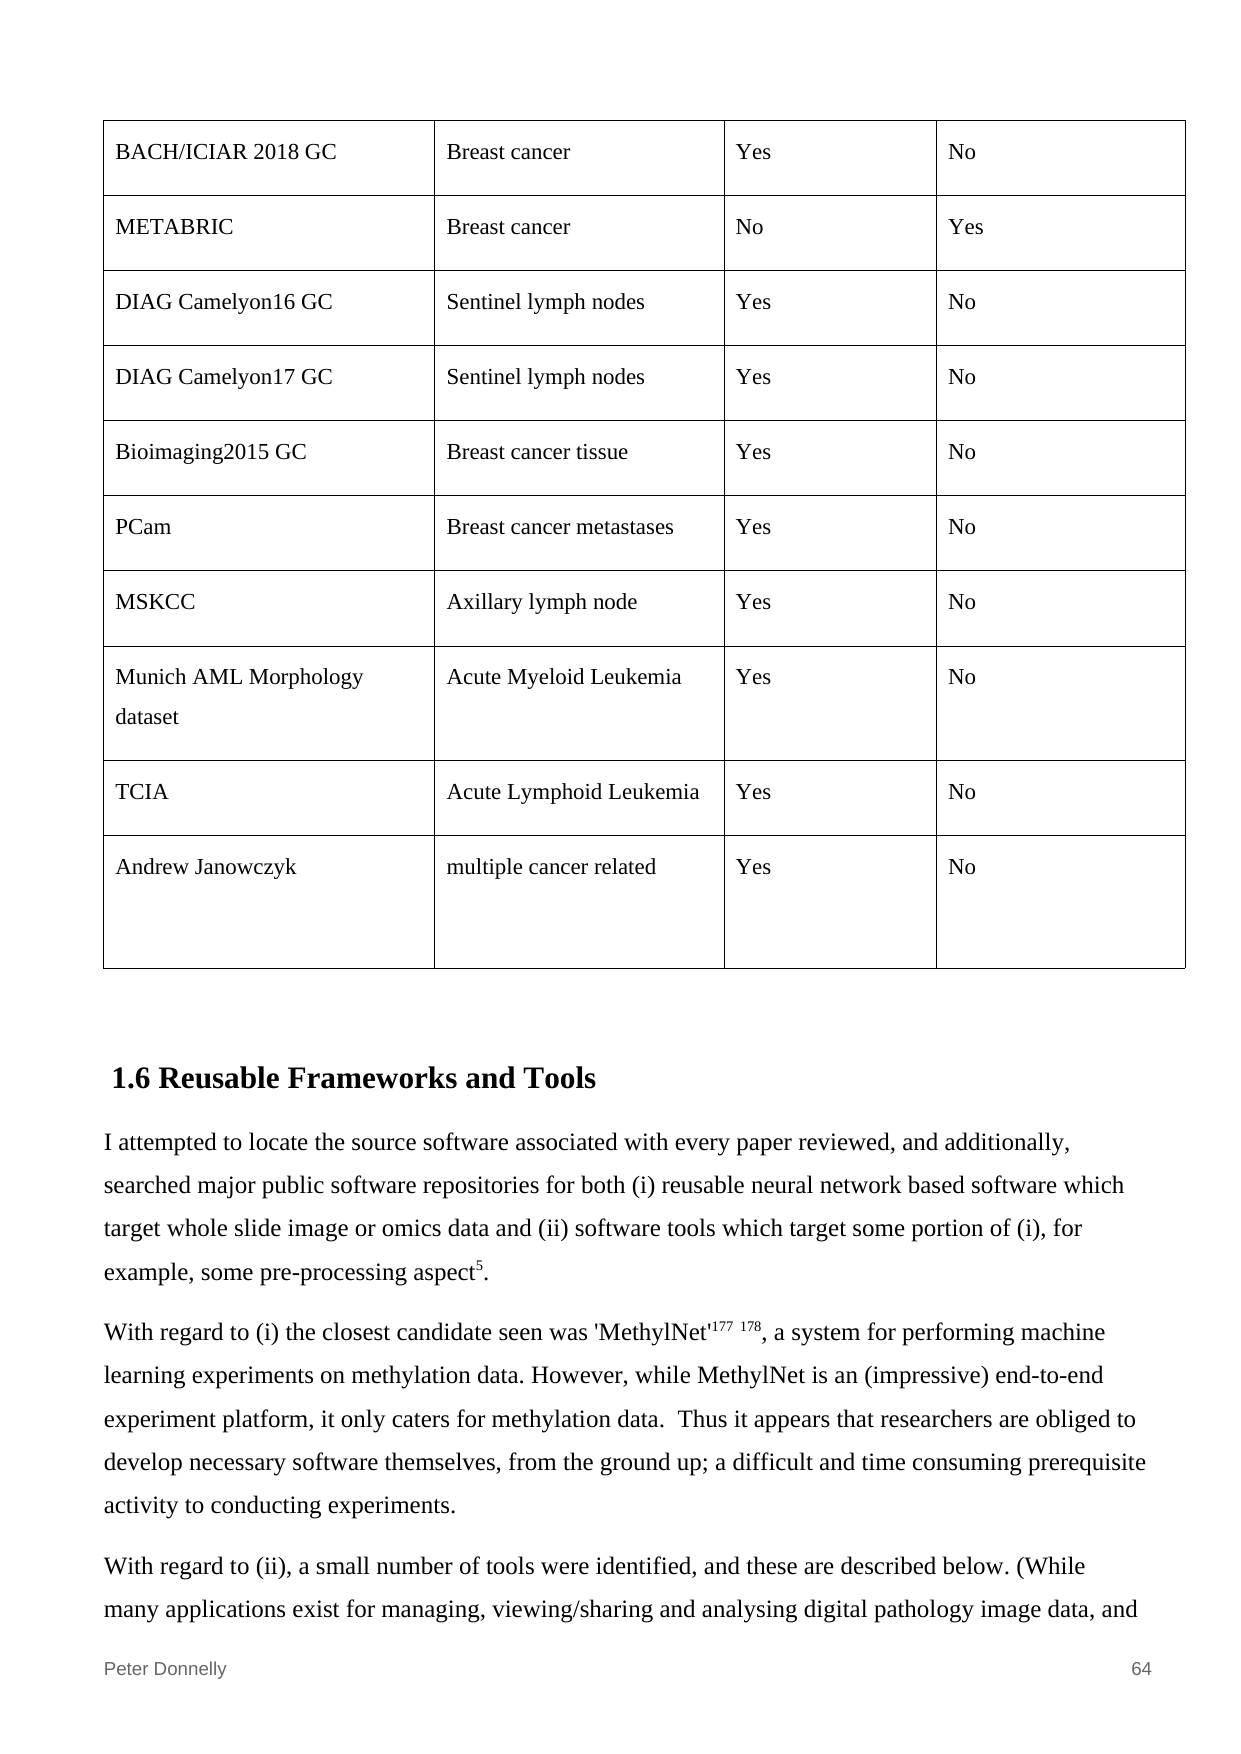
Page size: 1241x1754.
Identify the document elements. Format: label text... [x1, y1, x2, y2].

table_cell Andrew Janowczyk [104, 836, 434, 967]
table_cell Yes [725, 761, 936, 835]
table_cell No [937, 571, 1185, 646]
table_cell Yes [725, 647, 936, 760]
table_cell TCIA [104, 761, 434, 835]
subtitle Reusable Frameworks and Tools [103, 1059, 1146, 1095]
table_cell No [937, 836, 1185, 967]
table_cell PCam [104, 496, 434, 570]
table_cell BACH/ICIAR 2018 GC [104, 121, 434, 195]
table_cell Bioimaging2015 GC [104, 421, 434, 495]
table_cell Yes [725, 421, 936, 495]
table_cell No [725, 196, 936, 270]
table_cell MSKCC [104, 571, 434, 646]
table_cell Axillary lymph node [435, 571, 724, 646]
table_cell No [937, 496, 1185, 570]
table_cell DIAG Camelyon17 GC [104, 346, 434, 420]
table_cell METABRIC [104, 196, 434, 270]
table_cell Munich AML Morphology dataset [104, 647, 434, 760]
table_cell Yes [725, 836, 936, 967]
table_cell No [937, 121, 1185, 195]
table_cell Yes [725, 571, 936, 646]
table_cell No [937, 271, 1185, 345]
table_cell No [937, 761, 1185, 835]
table_cell Yes [725, 271, 936, 345]
table_cell DIAG Camelyon16 GC [104, 271, 434, 345]
text With regard to (ii), a small number of tools were identified, and these are described below. (While many applications exist for managing, viewing/sharing and analysing digital pathology image data, and [103, 1551, 1146, 1623]
table_cell Yes [725, 346, 936, 420]
table_cell Yes [725, 496, 936, 570]
table_cell Breast cancer tissue [435, 421, 724, 495]
table_cell Breast cancer [435, 196, 724, 270]
table_cell Acute Lymphoid Leukemia [435, 761, 724, 835]
table_cell Breast cancer [435, 121, 724, 195]
table_cell Sentinel lymph nodes [435, 271, 724, 345]
table_cell multiple cancer related [435, 836, 724, 967]
text With regard to (i) the closest candidate seen was 'MethylNet' , a system for performing machine learning experiments on methylation data. However, while MethylNet is an (impressive) end-to-end experiment platform, it only caters for methylation data. Thus it appears that researchers are obliged to develop necessary software themselves, from the ground up; a difficult and time consuming prerequisite activity to conducting experiments. [103, 1317, 1146, 1519]
table_cell No [937, 421, 1185, 495]
table_cell Yes [937, 196, 1185, 270]
table_cell Breast cancer metastases [435, 496, 724, 570]
text I attempted to locate the source software associated with every paper reviewed, and additionally, searched major public software repositories for both (i) reusable neural network based software which target whole slide image or omics data and (ii) software tools which target some portion of (i), for example, some pre-processing aspect. [103, 1127, 1146, 1285]
table_cell Sentinel lymph nodes [435, 346, 724, 420]
table_cell Yes [725, 121, 936, 195]
table_cell No [937, 647, 1185, 760]
table_cell No [937, 346, 1185, 420]
table_cell Acute Myeloid Leukemia [435, 647, 724, 760]
